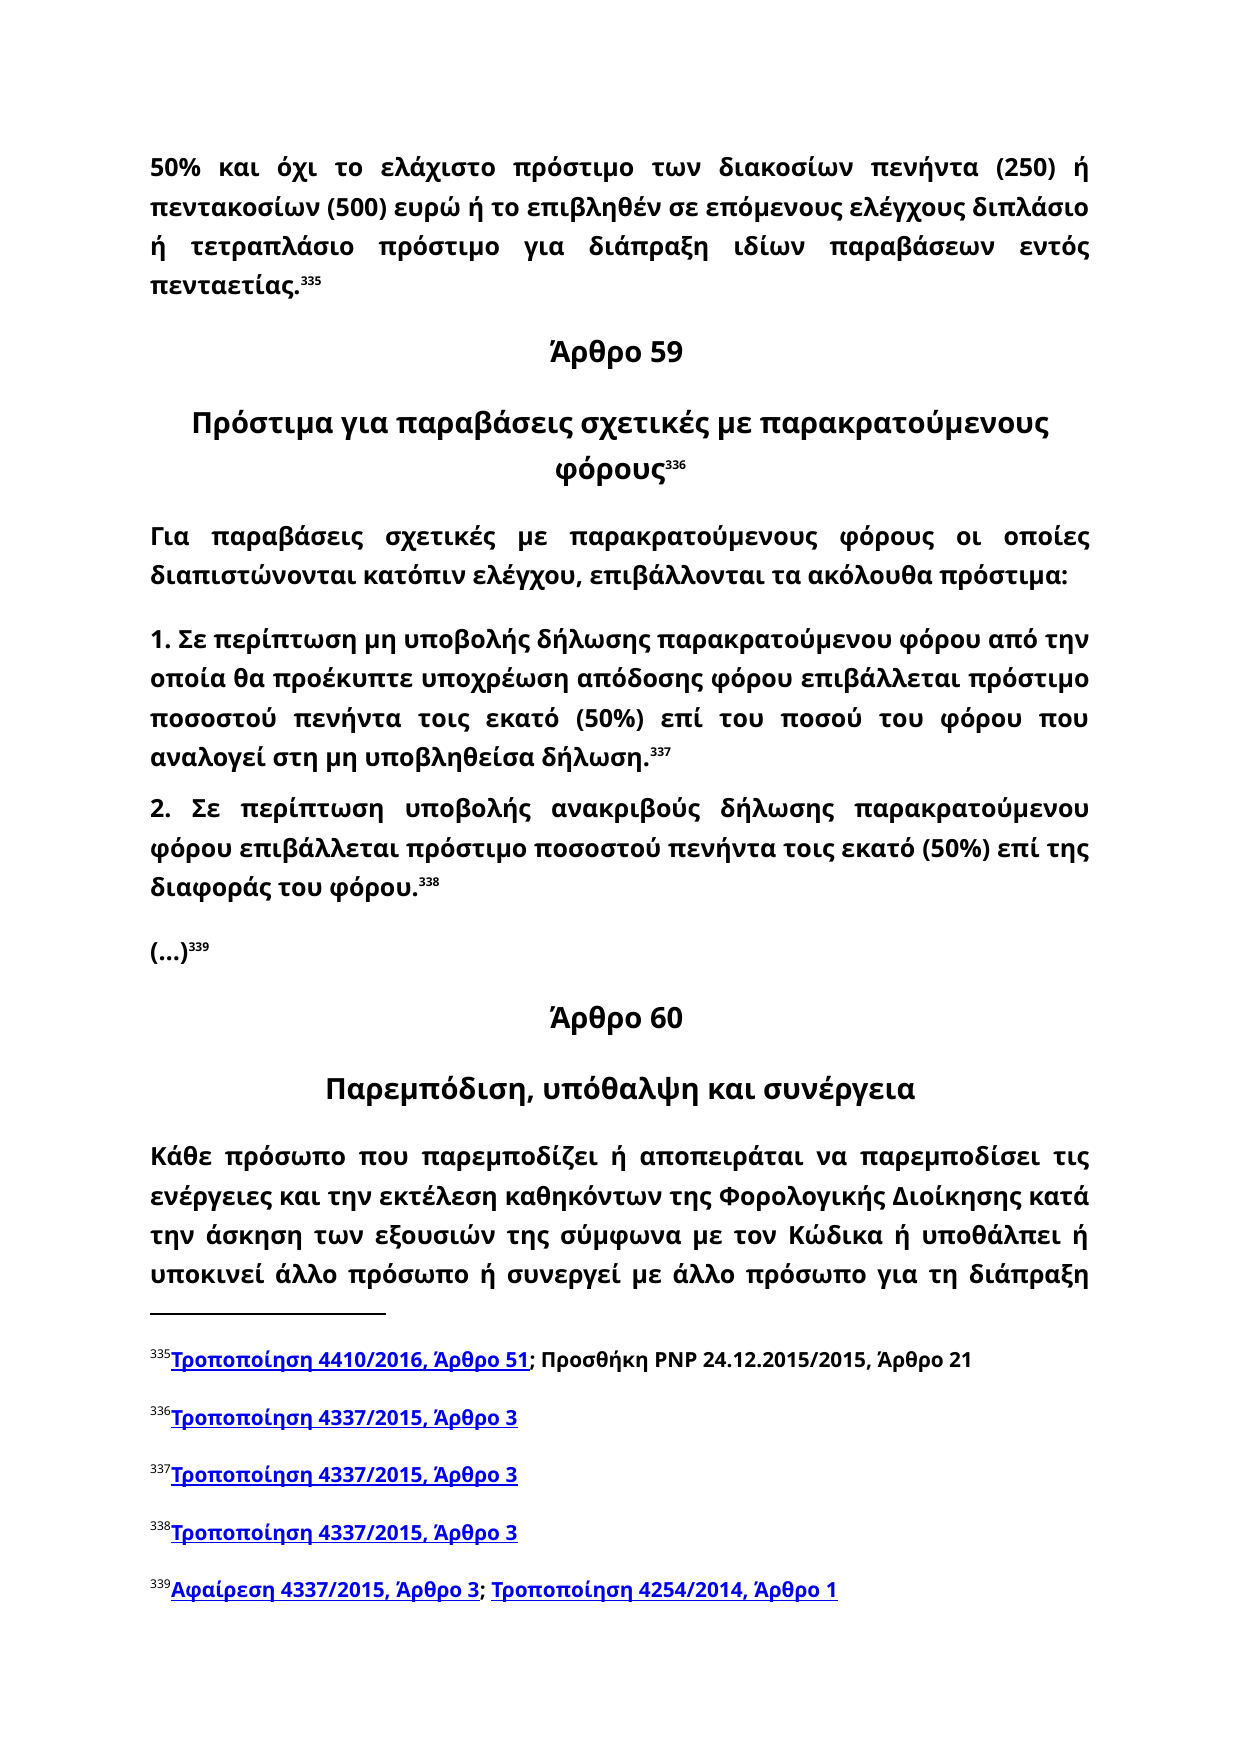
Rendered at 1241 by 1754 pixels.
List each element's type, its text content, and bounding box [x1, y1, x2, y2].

subtitle Πρόστιμα για παραβάσεις σχετικές με παρακρατούμενους φόρους [150, 402, 1090, 488]
text (…) [150, 933, 1090, 968]
text Αφαίρεση 4337/2015, Άρθρο 3; Τροποποίηση 4254/2014, Άρθρο 1 [150, 1576, 1090, 1604]
subtitle Παρεμπόδιση, υπόθαλψη και συνέργεια [150, 1068, 1090, 1108]
subtitle Άρθρο 60 [150, 998, 1090, 1037]
text Τροποποίηση 4410/2016, Άρθρο 51; Προσθήκη PNP 24.12.2015/2015, Άρθρο 21 [150, 1345, 1090, 1373]
text Τροποποίηση 4337/2015, Άρθρο 3 [150, 1460, 1090, 1489]
subtitle Άρθρο 59 [150, 332, 1090, 371]
text Τροποποίηση 4337/2015, Άρθρο 3 [150, 1518, 1090, 1546]
text Κάθε πρόσωπο που παρεμποδίζει ή αποπειράται να παρεμποδίσει τις ενέργειες και την εκτέλεση καθηκόντων της Φορολογικής Διοίκησης κατά την άσκηση των εξουσιών της σύμφωνα με τον Κώδικα ή υποθάλπει ή υποκινεί άλλο πρόσωπο ή συνεργεί με άλλο πρόσωπο για τη διάπραξη [150, 1139, 1090, 1291]
text 1. Σε περίπτωση μη υποβολής δήλωσης παρακρατούμενου φόρου από την οποία θα προέκυπτε υποχρέωση απόδοσης φόρου επιβάλλεται πρόστιμο ποσοστού πενήντα τοις εκατό (50%) επί του ποσού του φόρου που αναλογεί στη μη υποβληθείσα δήλωση. [150, 622, 1090, 773]
text Τροποποίηση 4337/2015, Άρθρο 3 [150, 1403, 1090, 1431]
text Για παραβάσεις σχετικές με παρακρατούμενους φόρους οι οποίες διαπιστώνονται κατόπιν ελέγχου, επιβάλλονται τα ακόλουθα πρόστιμα: [150, 518, 1090, 592]
text 50% και όχι το ελάχιστο πρόστιμο των διακοσίων πενήντα (250) ή πεντακοσίων (500) ευρώ ή το επιβληθέν σε επόμενους ελέγχους διπλάσιο ή τετραπλάσιο πρόστιμο για διάπραξη ιδίων παραβάσεων εντός πενταετίας. [150, 150, 1090, 302]
text 2. Σε περίπτωση υποβολής ανακριβούς δήλωσης παρακρατούμενου φόρου επιβάλλεται πρόστιμο ποσοστού πενήντα τοις εκατό (50%) επί της διαφοράς του φόρου. [150, 791, 1090, 903]
